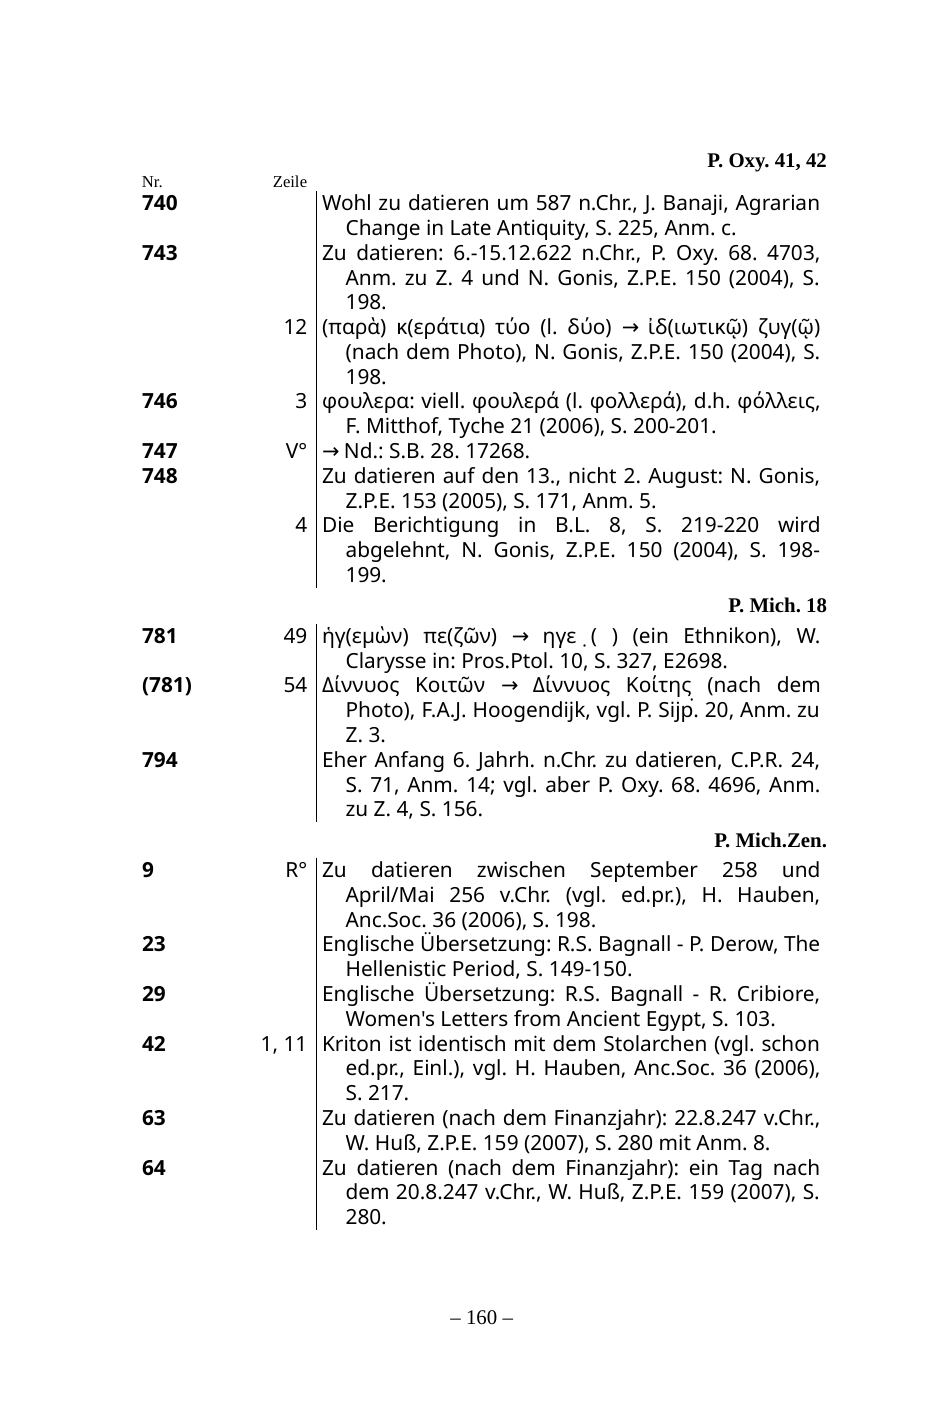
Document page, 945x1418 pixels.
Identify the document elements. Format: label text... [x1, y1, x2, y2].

table_cell 54 [224, 673, 316, 747]
table_header 781 [136, 624, 224, 673]
table_cell 29 [136, 982, 316, 1031]
table_cell 743 [136, 240, 316, 315]
table_header ἡγ(εμὼν) πε(ζῶν) → ηγε ̣( ) (ein Ethnikon), W. Clarysse in: Pros.Ptol. 10, S. 327, E2698. [317, 624, 827, 673]
table_cell Wohl zu datieren um 587 n.Chr., J. Banaji, Agrarian Change in Late Antiquity, S. 225, Anm. c. [317, 191, 827, 240]
table_cell 1, 11 [224, 1031, 316, 1106]
table_cell Englische Übersetzung: R.S. Bagnall - R. Cribiore, Women's Letters from Ancient Egypt, S. 103. [317, 982, 827, 1031]
table_cell → Nd.: S.B. 28. 17268. [317, 439, 827, 463]
table_cell 748 [136, 464, 316, 513]
table_cell 12 [224, 315, 316, 389]
table_cell 794 [136, 748, 316, 822]
table_cell Zu datieren auf den 13., nicht 2. August: N. Gonis, Z.P.E. 153 (2005), S. 171, Anm. 5. [317, 464, 827, 513]
table_cell 747 [136, 439, 224, 463]
subtitle P. Mich.Zen. [136, 828, 827, 852]
table_cell Eher Anfang 6. Jahrh. n.Chr. zu datieren, C.P.R. 24, S. 71, Anm. 14; vgl. aber P. Oxy. 68. 4696, Anm. zu Z. 4, S. 156. [317, 748, 827, 822]
table_header 9 [136, 858, 224, 932]
table_cell Die Berichtigung in B.L. 8, S. 219-220 wird abgelehnt, N. Gonis, Z.P.E. 150 (2004), S. 198-199. [317, 513, 827, 587]
table_cell Englische Übersetzung: R.S. Bagnall - P. Derow, The Hellenistic Period, S. 149-150. [317, 932, 827, 982]
table_cell 23 [136, 932, 316, 982]
table_cell Zu datieren (nach dem Finanzjahr): ein Tag nach dem 20.8.247 v.Chr., W. Huß, Z.P.E. 159 (2007), S. 280. [317, 1155, 827, 1229]
table_cell Kriton ist identisch mit dem Stolarchen (vgl. schon ed.pr., Einl.), vgl. H. Hauben, Anc.Soc. 36 (2006), S. 217. [317, 1031, 827, 1106]
table_cell φουλερα: viell. φουλερά (l. φολλερά), d.h. φόλλεις, F. Mitthof, Tyche 21 (2006), S. 200-201. [317, 389, 827, 439]
table_cell Δίννυος Κοιτῶν → Δίννυος Κοίτης̣ (nach dem Photo), F.A.J. Hoogendijk, vgl. P. Sijp. 20, Anm. zu Z. 3. [317, 673, 827, 747]
table_cell V° [224, 439, 316, 463]
table_cell 740 [136, 191, 316, 240]
table_cell 42 [136, 1031, 224, 1106]
table_cell 63 [136, 1106, 316, 1155]
table_cell [136, 315, 224, 389]
table_cell (781) [136, 673, 224, 747]
table_cell Zu datieren (nach dem Finanzjahr): 22.8.247 v.Chr., W. Huß, Z.P.E. 159 (2007), S. 280 mit Anm. 8. [317, 1106, 827, 1155]
table_header R° [224, 858, 316, 932]
table_cell 746 [136, 389, 224, 439]
table_header 49 [224, 624, 316, 673]
table_cell (παρὰ) κ(εράτια) τύο (l. δύο) → ἰδ(ιωτικῷ) ζυγ(ῷ) (nach dem Photo), N. Gonis, Z.P.E. 150 (2004), S. 198. [317, 315, 827, 389]
table_cell 3 [224, 389, 316, 439]
table_cell 4 [224, 513, 316, 587]
table_header Zu datieren zwischen September 258 und April/Mai 256 v.Chr. (vgl. ed.pr.), H. Hauben, Anc.Soc. 36 (2006), S. 198. [317, 858, 827, 932]
subtitle P. Mich. 18 [136, 593, 827, 617]
table_cell 64 [136, 1155, 316, 1229]
table_cell [136, 513, 224, 587]
table_cell Zu datieren: 6.-15.12.622 n.Chr., P. Oxy. 68. 4703, Anm. zu Z. 4 und N. Gonis, Z.P.E. 150 (2004), S. 198. [317, 240, 827, 315]
